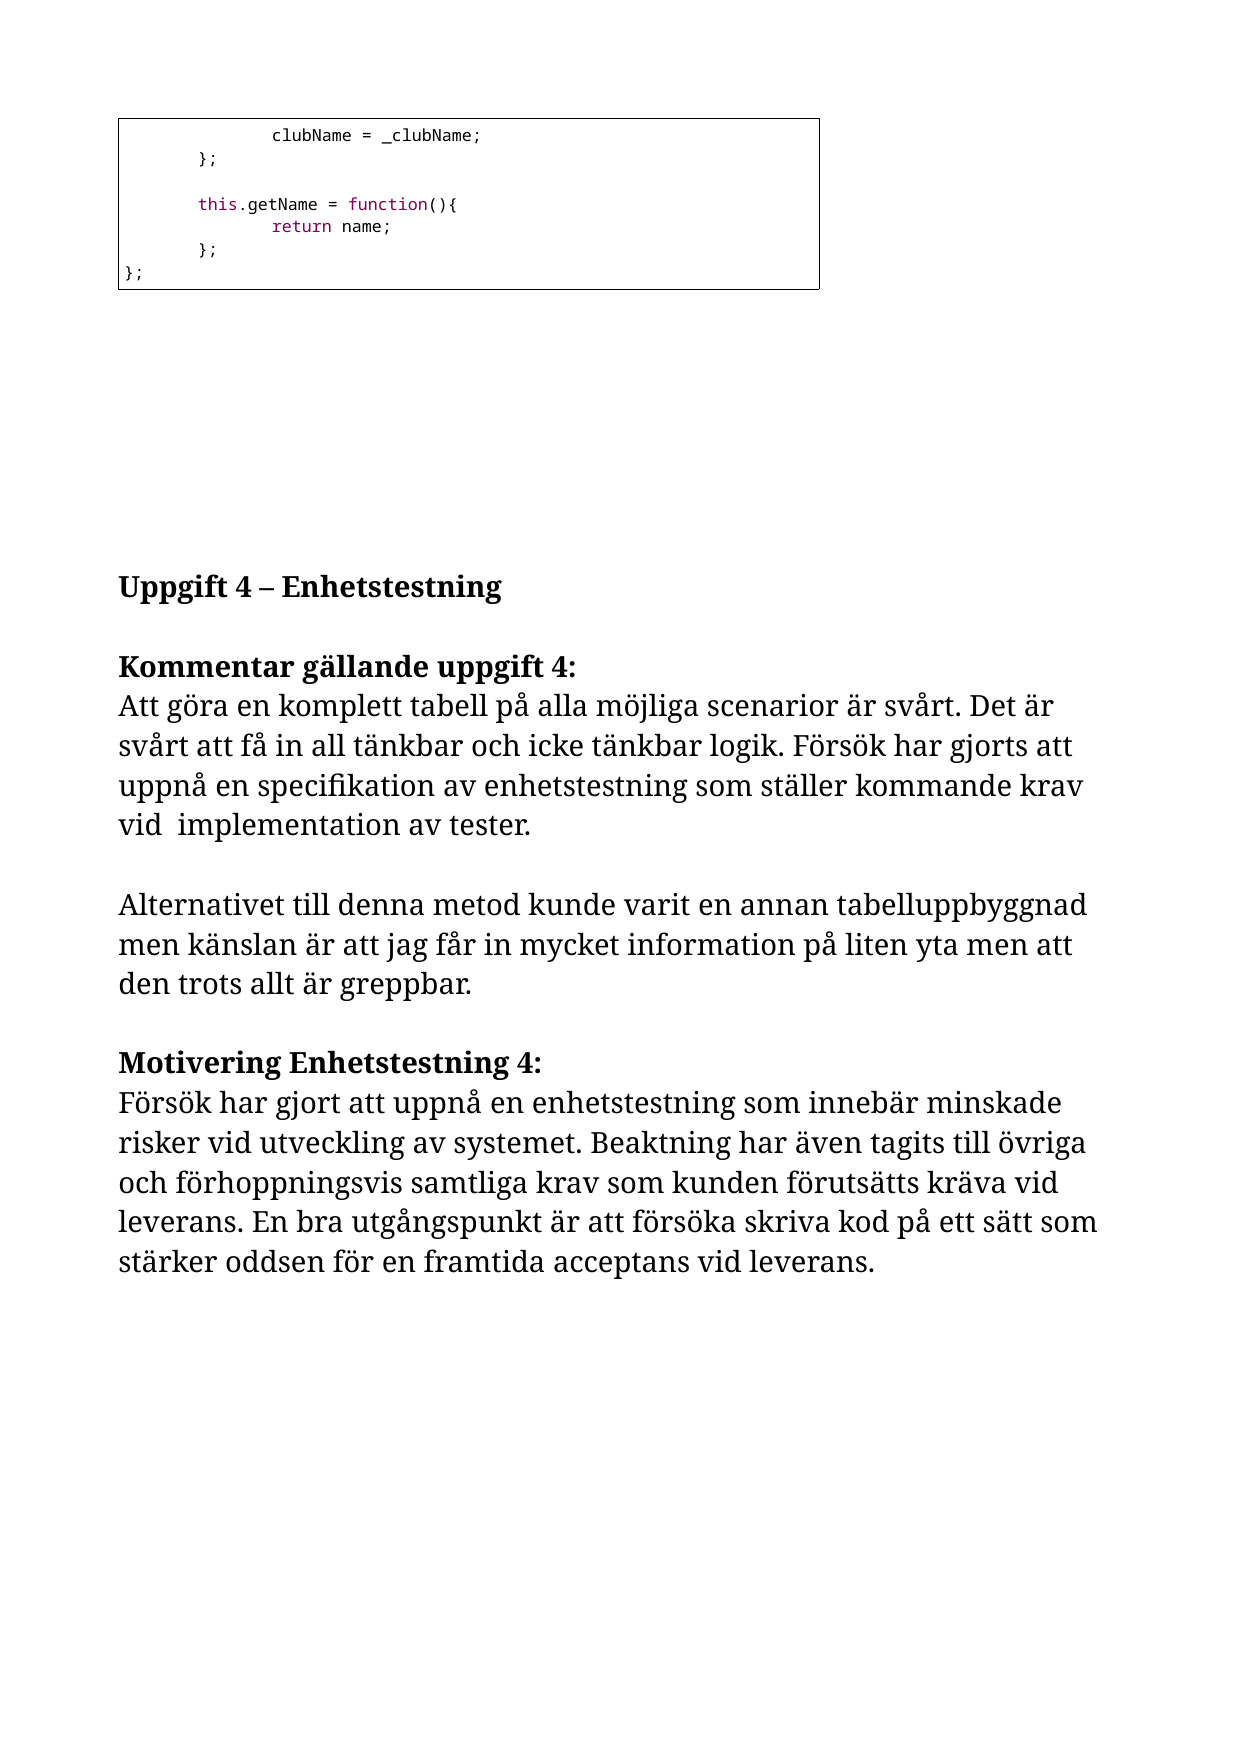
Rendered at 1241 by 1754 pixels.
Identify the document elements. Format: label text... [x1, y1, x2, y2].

text Att göra en komplett tabell på alla möjliga scenarior är svårt. Det är svårt att få in all tänkbar och icke tänkbar logik. Försök har gjorts att uppnå en specifikation av enhetstestning som ställer kommande krav vid implementation av tester. [118, 686, 1122, 844]
text Kommentar gällande uppgift 4: [118, 646, 1122, 686]
text Alternativet till denna metod kunde varit en annan tabelluppbyggnad men känslan är att jag får in mycket information på liten yta men att den trots allt är greppbar. [118, 884, 1122, 1003]
text Försök har gjort att uppnå en enhetstestning som innebär minskade risker vid utveckling av systemet. Beaktning har även tagits till övriga och förhoppningsvis samtliga krav som kunden förutsätts kräva vid leverans. En bra utgångspunkt är att försöka skriva kod på ett sätt som stärker oddsen för en framtida acceptans vid leverans. [118, 1082, 1122, 1281]
text Motivering Enhetstestning 4: [118, 1043, 1122, 1082]
table_header clubName = _clubName; }; this.getName = function(){ return name; }; }; [119, 119, 819, 289]
text Uppgift 4 – Enhetstestning [118, 567, 1122, 606]
